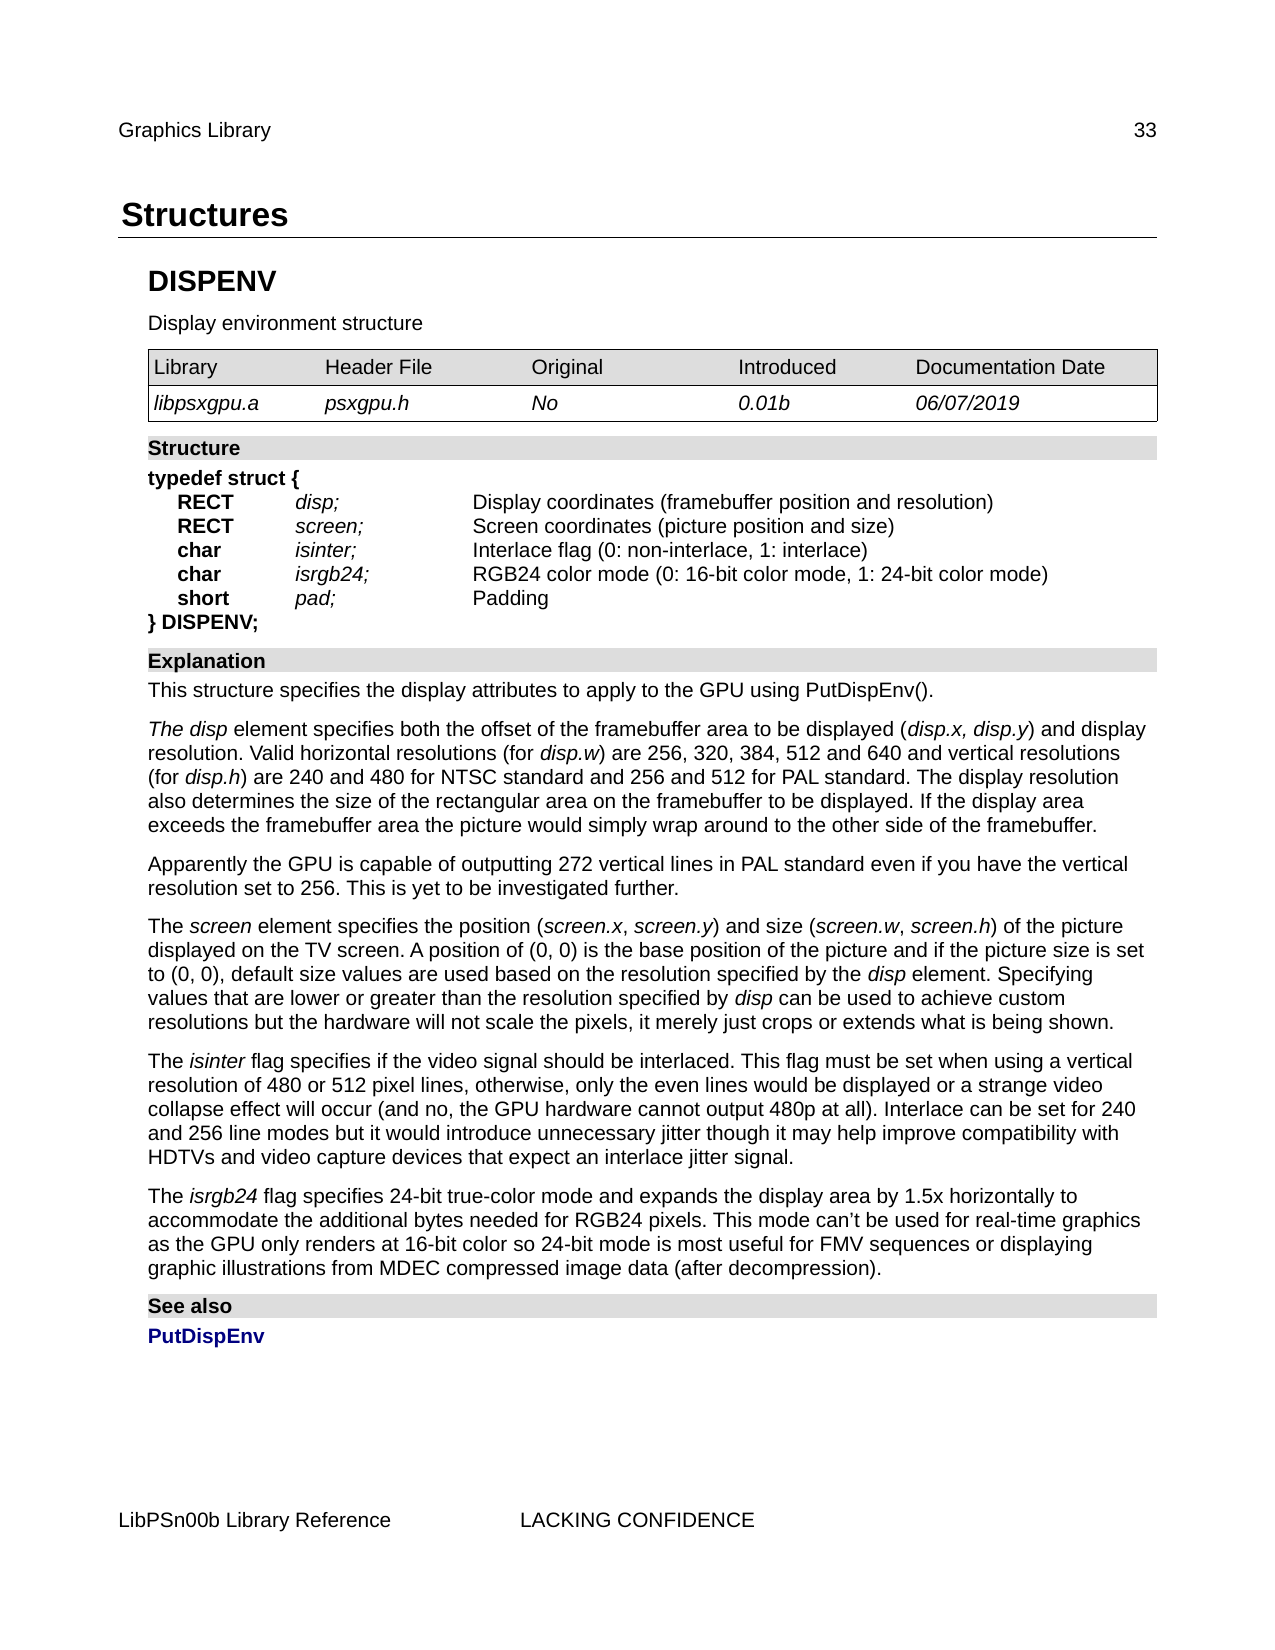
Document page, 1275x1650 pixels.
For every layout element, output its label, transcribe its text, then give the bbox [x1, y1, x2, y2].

text RECT screen; Screen coordinates (picture position and size) [148, 514, 1157, 538]
text Library Header File Original Introduced Documentation Date [149, 350, 1157, 385]
text This structure specifies the display attributes to apply to the GPU using PutDispEnv(). [148, 678, 1157, 702]
text RECT disp; Display coordinates (framebuffer position and resolution) [148, 490, 1157, 514]
text The disp element specifies both the offset of the framebuffer area to be displayed (disp.x, disp.y) and display resolution. Valid horizontal resolutions (for disp.w) are 256, 320, 384, 512 and 640 and vertical resolutions (for disp.h) are 240 and 480 for NTSC standard and 256 and 512 for PAL standard. The display resolution also determines the size of the rectangular area on the framebuffer to be displayed. If the display area exceeds the framebuffer area the picture would simply wrap around to the other side of the framebuffer. [148, 717, 1157, 837]
text } DISPENV; [148, 609, 1157, 633]
subtitle Explanation [148, 648, 1157, 672]
text PutDispEnv [148, 1324, 1157, 1348]
subtitle Structure [148, 436, 1157, 460]
subtitle Structures [118, 192, 1157, 237]
subtitle See also [148, 1294, 1157, 1318]
subtitle DISPENV [148, 264, 1157, 298]
text Display environment structure [148, 310, 1157, 334]
text Apparently the GPU is capable of outputting 272 vertical lines in PAL standard even if you have the vertical resolution set to 256. This is yet to be investigated further. [148, 852, 1157, 899]
text The isinter flag specifies if the video signal should be interlaced. This flag must be set when using a vertical resolution of 480 or 512 pixel lines, otherwise, only the even lines would be displayed or a strange video collapse effect will occur (and no, the GPU hardware cannot output 480p at all). Interlace can be set for 240 and 256 line modes but it would introduce unnecessary jitter though it may help improve compatibility with HDTVs and video capture devices that expect an interlace jitter signal. [148, 1049, 1157, 1169]
text char isrgb24; RGB24 color mode (0: 16-bit color mode, 1: 24-bit color mode) [148, 562, 1157, 586]
text The isrgb24 flag specifies 24-bit true-color mode and expands the display area by 1.5x horizontally to accommodate the additional bytes needed for RGB24 pixels. This mode can’t be used for real-time graphics as the GPU only renders at 16-bit color so 24-bit mode is most useful for FMV sequences or displaying graphic illustrations from MDEC compressed image data (after decompression). [148, 1183, 1157, 1279]
text libpsxgpu.a psxgpu.h No 0.01b 06/07/2019 [149, 386, 1157, 421]
text typedef struct { [148, 466, 1157, 490]
text short pad; Padding [148, 586, 1157, 609]
text The screen element specifies the position (screen.x, screen.y) and size (screen.w, screen.h) of the picture displayed on the TV screen. A position of (0, 0) is the base position of the picture and if the picture size is set to (0, 0), default size values are used based on the resolution specified by the disp element. Specifying values that are lower or greater than the resolution specified by disp can be used to achieve custom resolutions but the hardware will not scale the pixels, it merely just crops or extends what is being shown. [148, 914, 1157, 1034]
text char isinter; Interlace flag (0: non-interlace, 1: interlace) [148, 538, 1157, 562]
